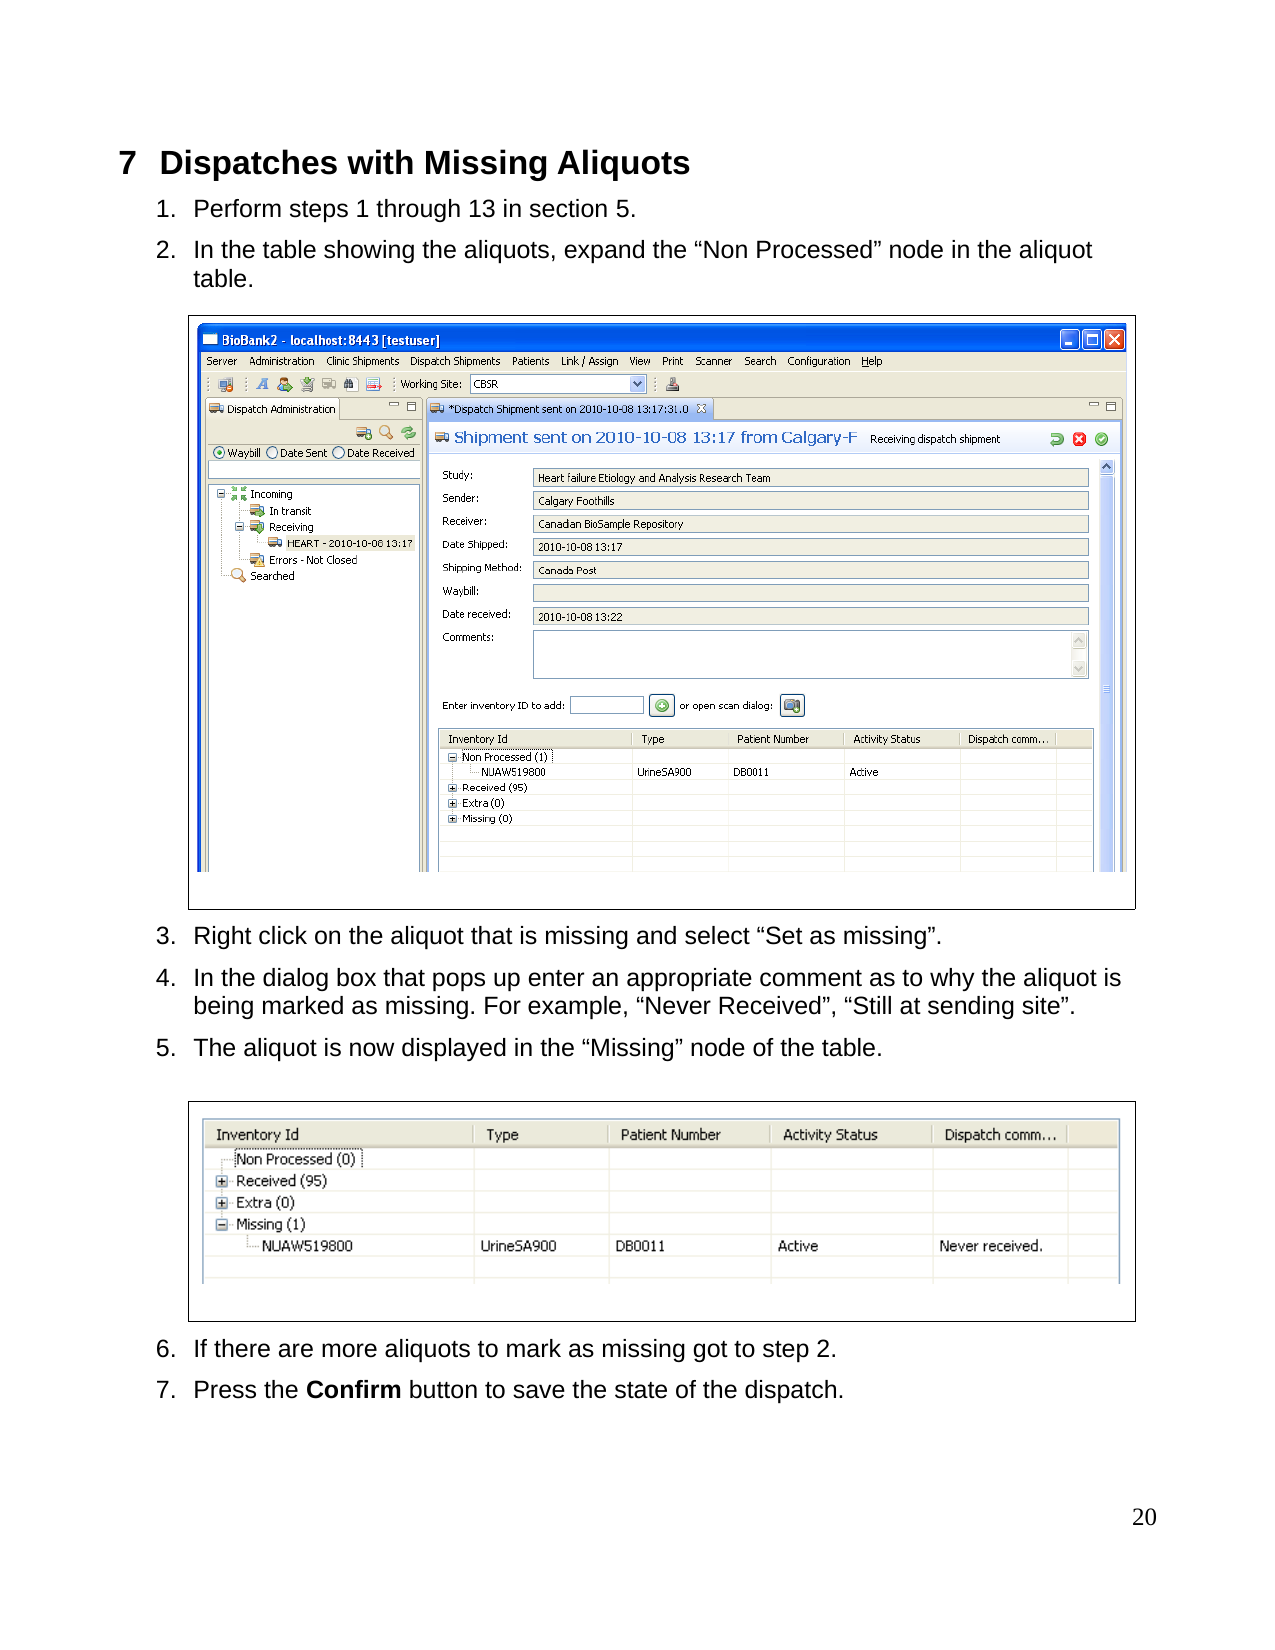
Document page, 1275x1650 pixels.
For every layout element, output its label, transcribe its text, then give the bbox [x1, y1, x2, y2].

list In the table showing the aliquots, expand the “Non Processed” node in the aliquot table. [156, 236, 1157, 293]
subtitle Dispatches with Missing Aliquots [118, 143, 1157, 182]
list Right click on the aliquot that is missing and select “Set as missing”. [156, 306, 1157, 950]
picture [197, 323, 1127, 872]
list [189, 1102, 1135, 1321]
list In the dialog box that pops up enter an appropriate comment as to why the aliquot is being marked as missing. For example, “Never Received”, “Still at sending site”. [156, 962, 1157, 1020]
list Perform steps 1 through 13 in section 5. [156, 194, 1157, 223]
picture [197, 1110, 1127, 1284]
list Press the Confirm button to save the state of the dispatch. [156, 1375, 1157, 1403]
list If there are more aliquots to mark as missing got to step 2. [156, 1074, 1157, 1362]
list The aliquot is now displayed in the “Missing” node of the table. [156, 1032, 1157, 1061]
